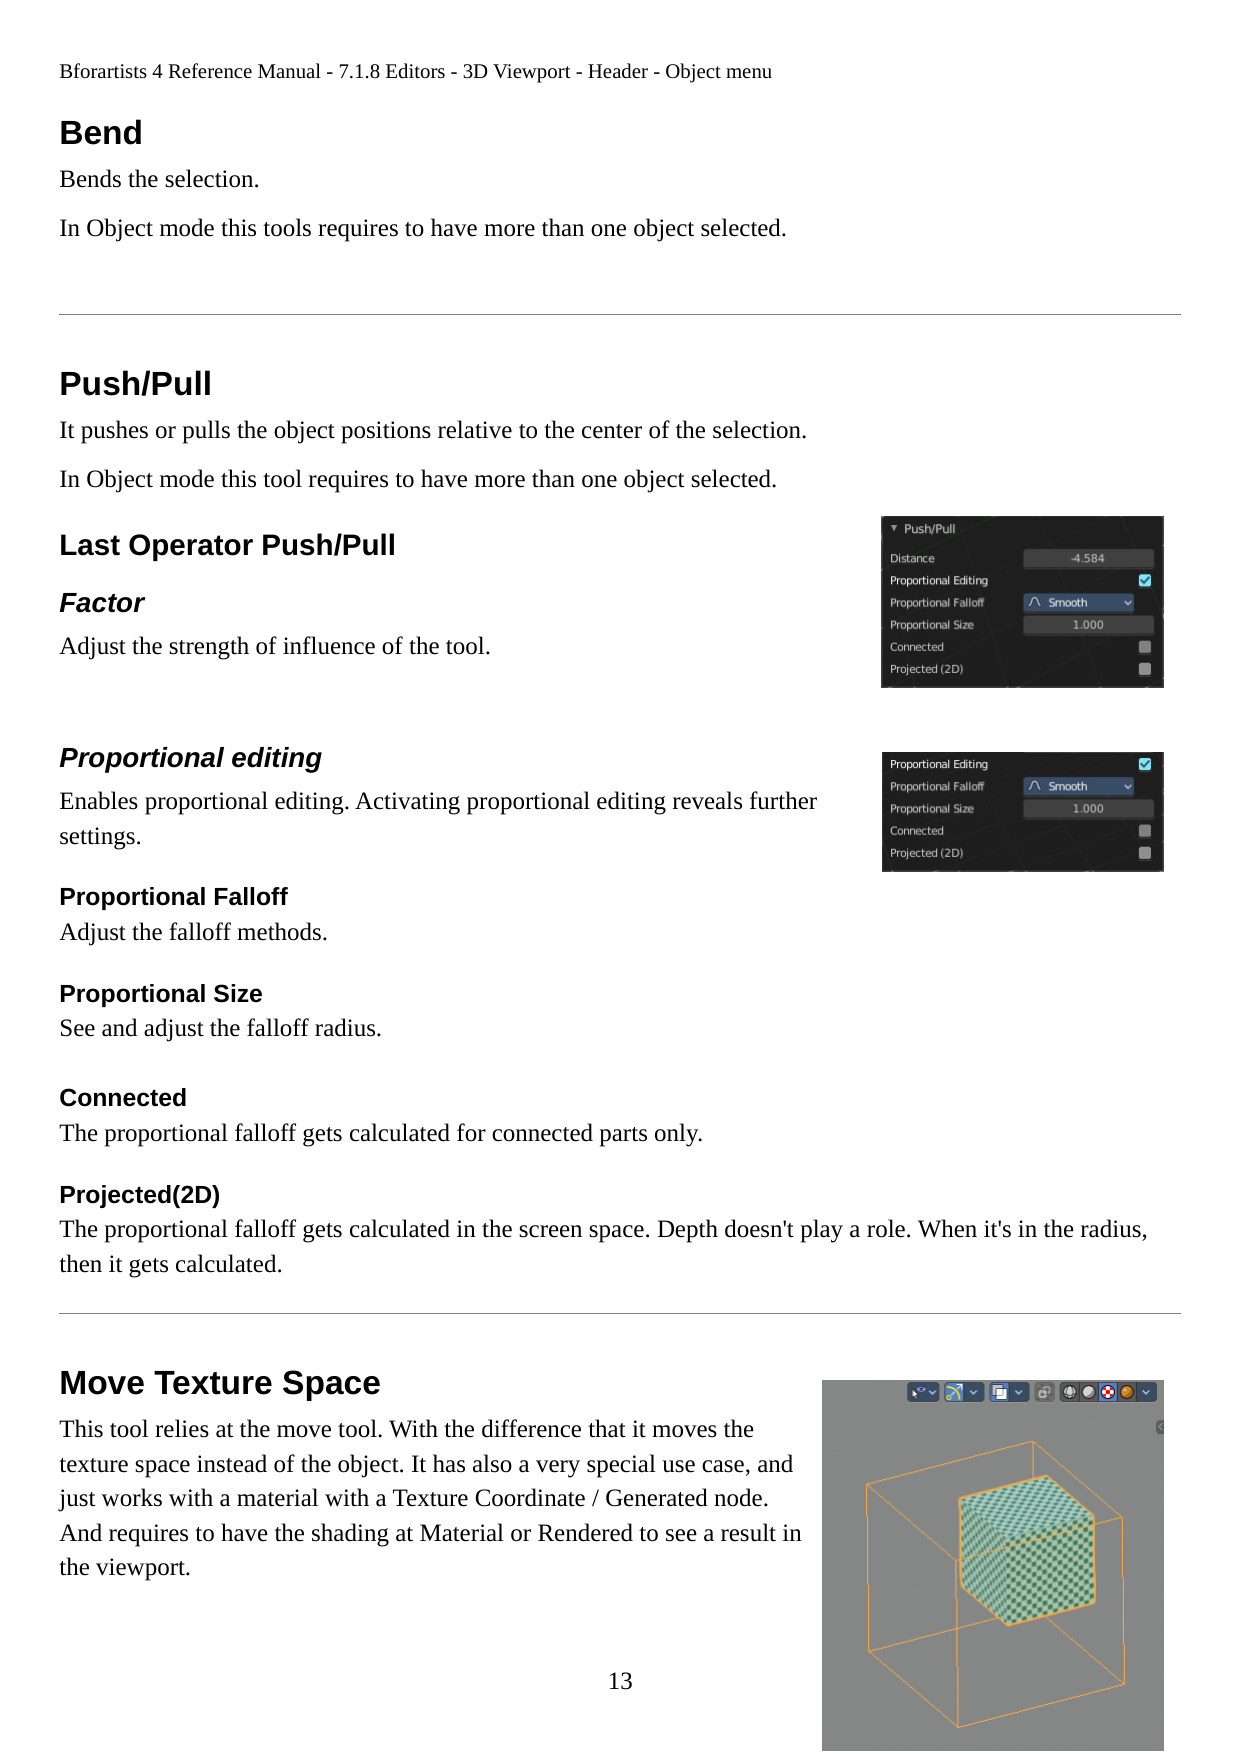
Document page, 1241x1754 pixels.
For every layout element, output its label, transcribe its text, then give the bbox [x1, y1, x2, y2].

subtitle [1164, 587, 1181, 619]
subtitle [1164, 528, 1181, 562]
picture [822, 1380, 1164, 1751]
subtitle Last Operator Push/Pull [59, 528, 881, 562]
text See and adjust the falloff radius. [59, 1013, 1181, 1042]
text Adjust the falloff methods. [59, 917, 1181, 946]
subtitle Connected [59, 1083, 1181, 1112]
subtitle Factor [59, 587, 881, 619]
text Adjust the strength of influence of the tool. [59, 631, 881, 660]
subtitle Proportional editing [59, 742, 1181, 774]
text Enables proportional editing. Activating proportional editing reveals further settings. [59, 786, 882, 849]
text The proportional falloff gets calculated in the screen space. Depth doesn't play a role. When it's in the radius, then it gets calculated. [59, 1214, 1181, 1278]
subtitle Move Texture Space [59, 1363, 1181, 1402]
subtitle Projected(2D) [59, 1180, 1181, 1208]
picture [882, 752, 1164, 872]
subtitle Proportional Falloff [59, 882, 1181, 911]
subtitle Push/Pull [59, 364, 1181, 403]
text In Object mode this tools requires to have more than one object selected. [59, 213, 1181, 242]
text The proportional falloff gets calculated for connected parts only. [59, 1118, 1181, 1147]
subtitle Proportional Size [59, 979, 1181, 1007]
subtitle Bend [59, 113, 1181, 151]
text Bends the selection. [59, 164, 1181, 192]
text This tool relies at the move tool. With the difference that it moves the texture space instead of the object. It has also a very special use case, and just works with a material with a Texture Coordinate / Generated node. And requires to have the shading at Material or Rendered to see a result in the viewport. [59, 1414, 822, 1581]
picture [881, 516, 1164, 688]
text It pushes or pulls the object positions relative to the center of the selection. [59, 415, 1181, 444]
text In Object mode this tool requires to have more than one object selected. [59, 464, 1181, 493]
